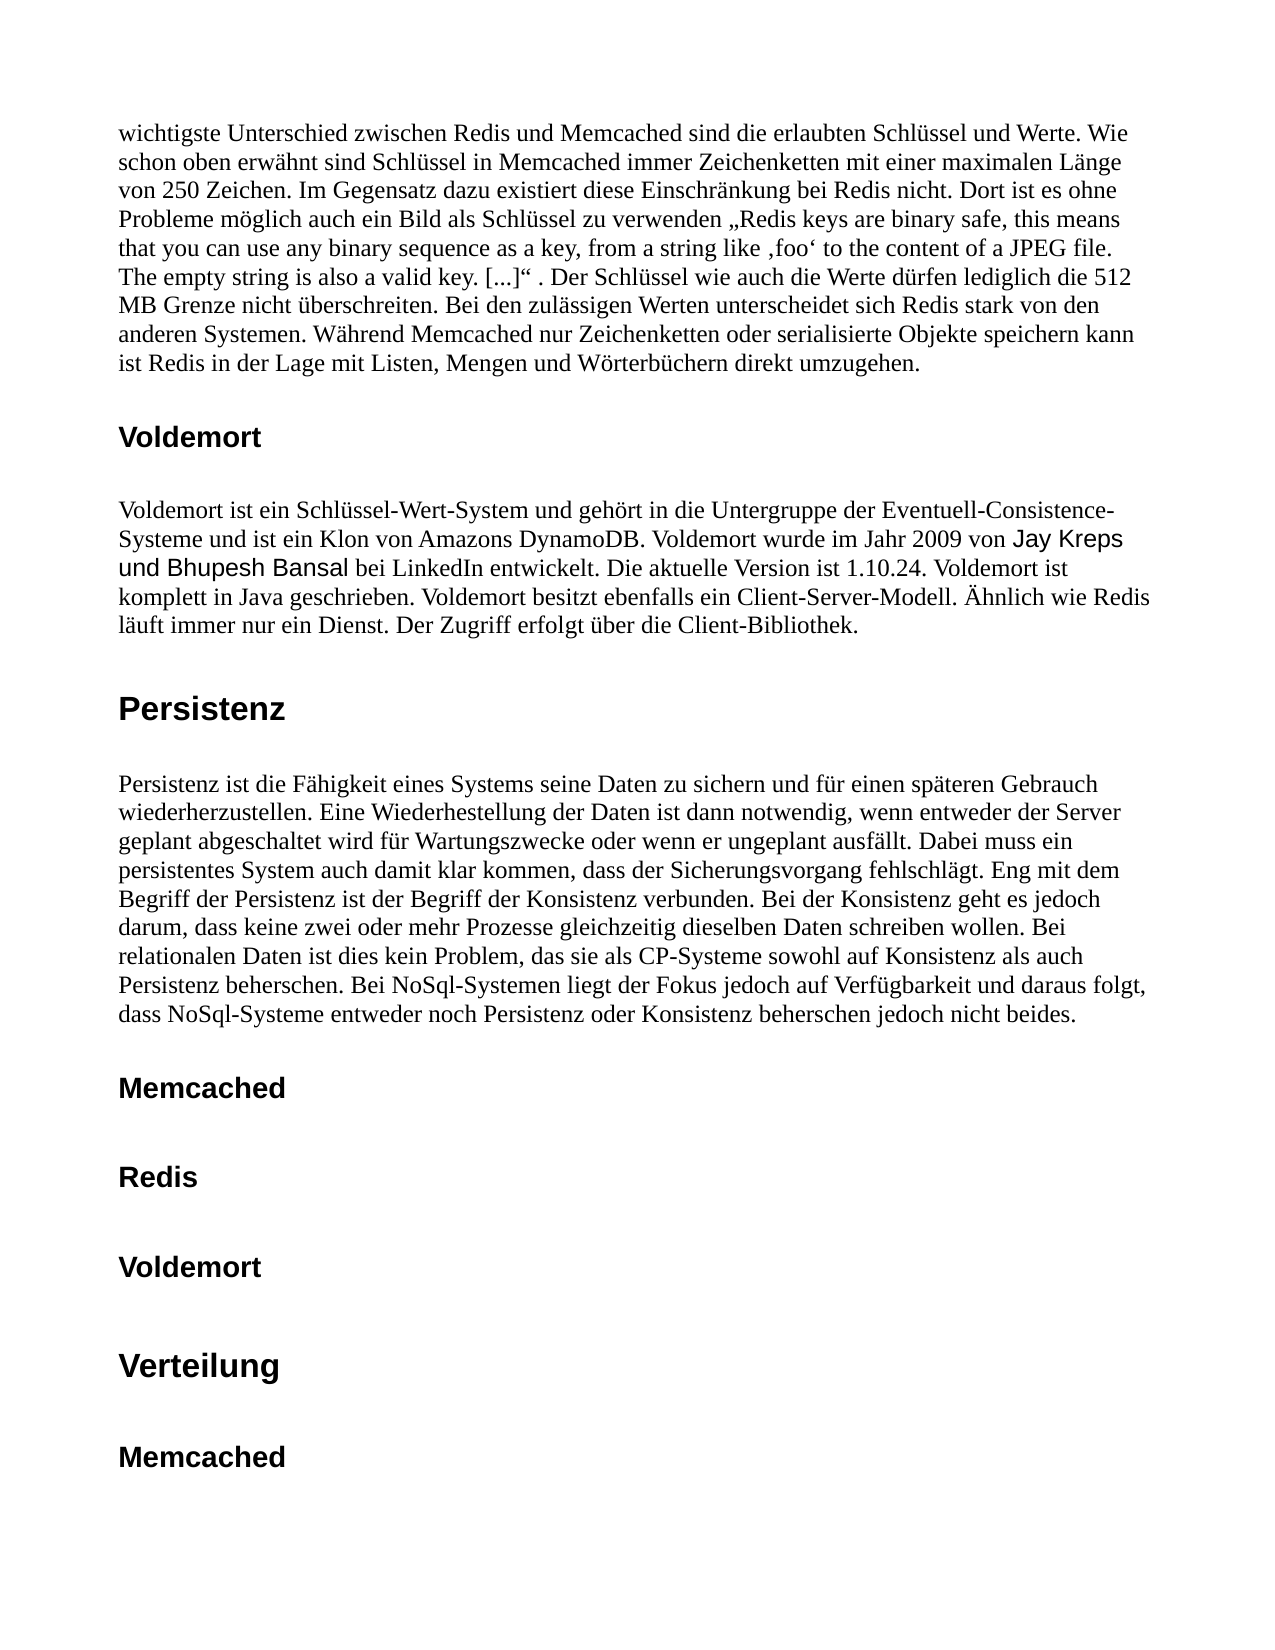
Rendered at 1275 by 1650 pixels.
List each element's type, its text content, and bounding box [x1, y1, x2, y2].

subtitle Voldemort [118, 1250, 1157, 1284]
subtitle Voldemort [118, 420, 1157, 454]
subtitle Verteilung [118, 1346, 1157, 1384]
subtitle Redis [118, 1160, 1157, 1194]
text wichtigste Unterschied zwischen Redis und Memcached sind die erlaubten Schlüssel und Werte. Wie schon oben erwähnt sind Schlüssel in Memcached immer Zeichenketten mit einer maximalen Länge von 250 Zeichen. Im Gegensatz dazu existiert diese Einschränkung bei Redis nicht. Dort ist es ohne Probleme möglich auch ein Bild als Schlüssel zu verwenden „Redis keys are binary safe, this means that you can use any binary sequence as a key, from a string like ‚foo‘ to the content of a JPEG file. The empty string is also a valid key. [...]“ . Der Schlüssel wie auch die Werte dürfen lediglich die 512 MB Grenze nicht überschreiten. Bei den zulässigen Werten unterscheidet sich Redis stark von den anderen Systemen. Während Memcached nur Zeichenketten oder serialisierte Objekte speichern kann ist Redis in der Lage mit Listen, Mengen und Wörterbüchern direkt umzugehen. [118, 118, 1157, 377]
text Persistenz ist die Fähigkeit eines Systems seine Daten zu sichern und für einen späteren Gebrauch wiederherzustellen. Eine Wiederhestellung der Daten ist dann notwendig, wenn entweder der Server geplant abgeschaltet wird für Wartungszwecke oder wenn er ungeplant ausfällt. Dabei muss ein persistentes System auch damit klar kommen, dass der Sicherungsvorgang fehlschlägt. Eng mit dem Begriff der Persistenz ist der Begriff der Konsistenz verbunden. Bei der Konsistenz geht es jedoch darum, dass keine zwei oder mehr Prozesse gleichzeitig dieselben Daten schreiben wollen. Bei relationalen Daten ist dies kein Problem, das sie als CP-Systeme sowohl auf Konsistenz als auch Persistenz beherschen. Bei NoSql-Systemen liegt der Fokus jedoch auf Verfügbarkeit und daraus folgt, dass NoSql-Systeme entweder noch Persistenz oder Konsistenz beherschen jedoch nicht beides. [118, 769, 1157, 1027]
subtitle Persistenz [118, 689, 1157, 727]
text Voldemort ist ein Schlüssel-Wert-System und gehört in die Untergruppe der Eventuell-Consistence-Systeme und ist ein Klon von Amazons DynamoDB. Voldemort wurde im Jahr 2009 von Jay Kreps und Bhupesh Bansal bei LinkedIn entwickelt. Die aktuelle Version ist 1.10.24. Voldemort ist komplett in Java geschrieben. Voldemort besitzt ebenfalls ein Client-Server-Modell. Ähnlich wie Redis läuft immer nur ein Dienst. Der Zugriff erfolgt über die Client-Bibliothek. [118, 495, 1157, 639]
subtitle Memcached [118, 1440, 1157, 1474]
subtitle Memcached [118, 1071, 1157, 1104]
